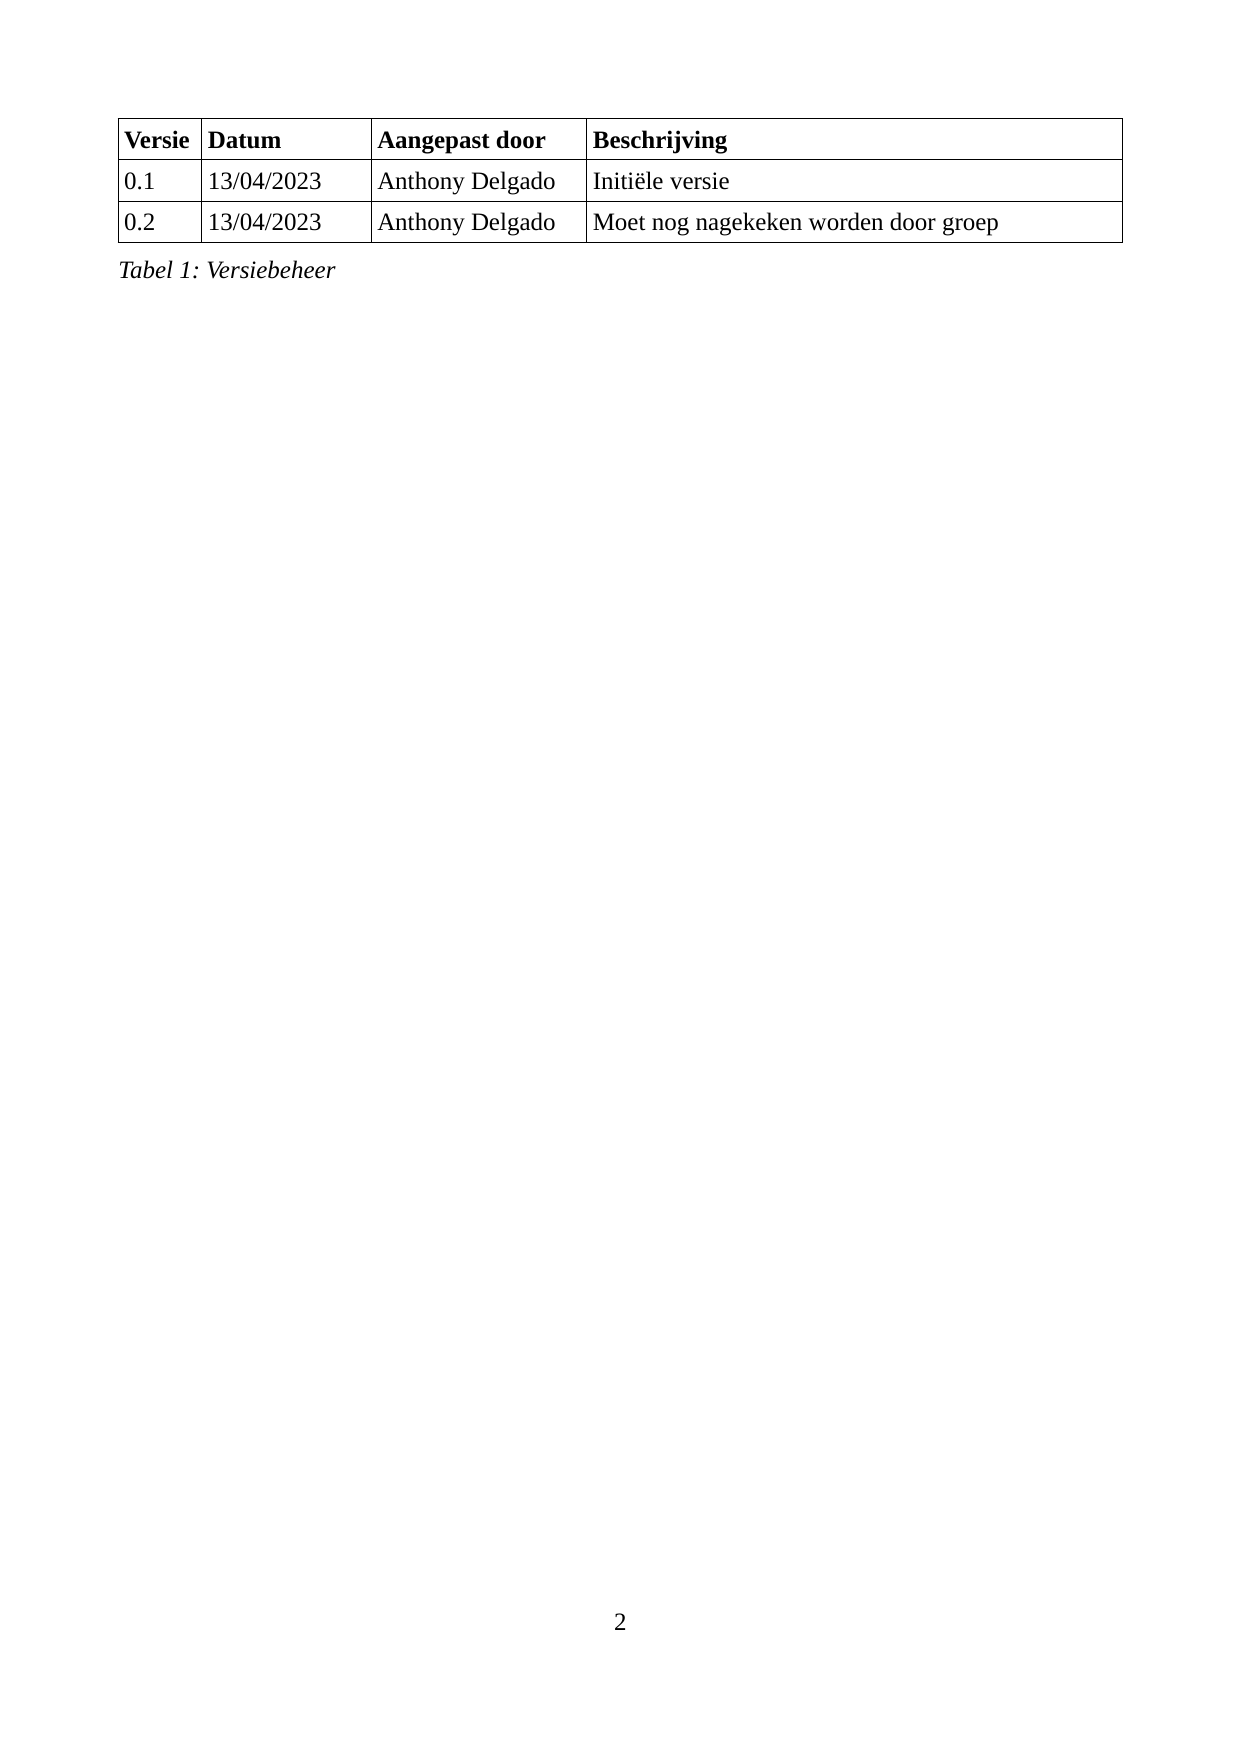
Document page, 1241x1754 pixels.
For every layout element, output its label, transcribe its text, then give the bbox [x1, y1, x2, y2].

text Tabel 1: Versiebeheer [118, 255, 1122, 284]
table_header Datum [202, 119, 371, 159]
table_cell 13/04/2023 [202, 202, 371, 242]
table_header Versie [119, 119, 201, 159]
table_header Beschrijving [587, 119, 1122, 159]
table_header Aangepast door [372, 119, 586, 159]
table_cell 0.2 [119, 202, 201, 242]
table_cell Moet nog nagekeken worden door groep [587, 202, 1122, 242]
table_cell Anthony Delgado [372, 202, 586, 242]
table_cell Anthony Delgado [372, 160, 586, 201]
table_cell 0.1 [119, 160, 201, 201]
table_cell Initiële versie [587, 160, 1122, 201]
table_cell 13/04/2023 [202, 160, 371, 201]
